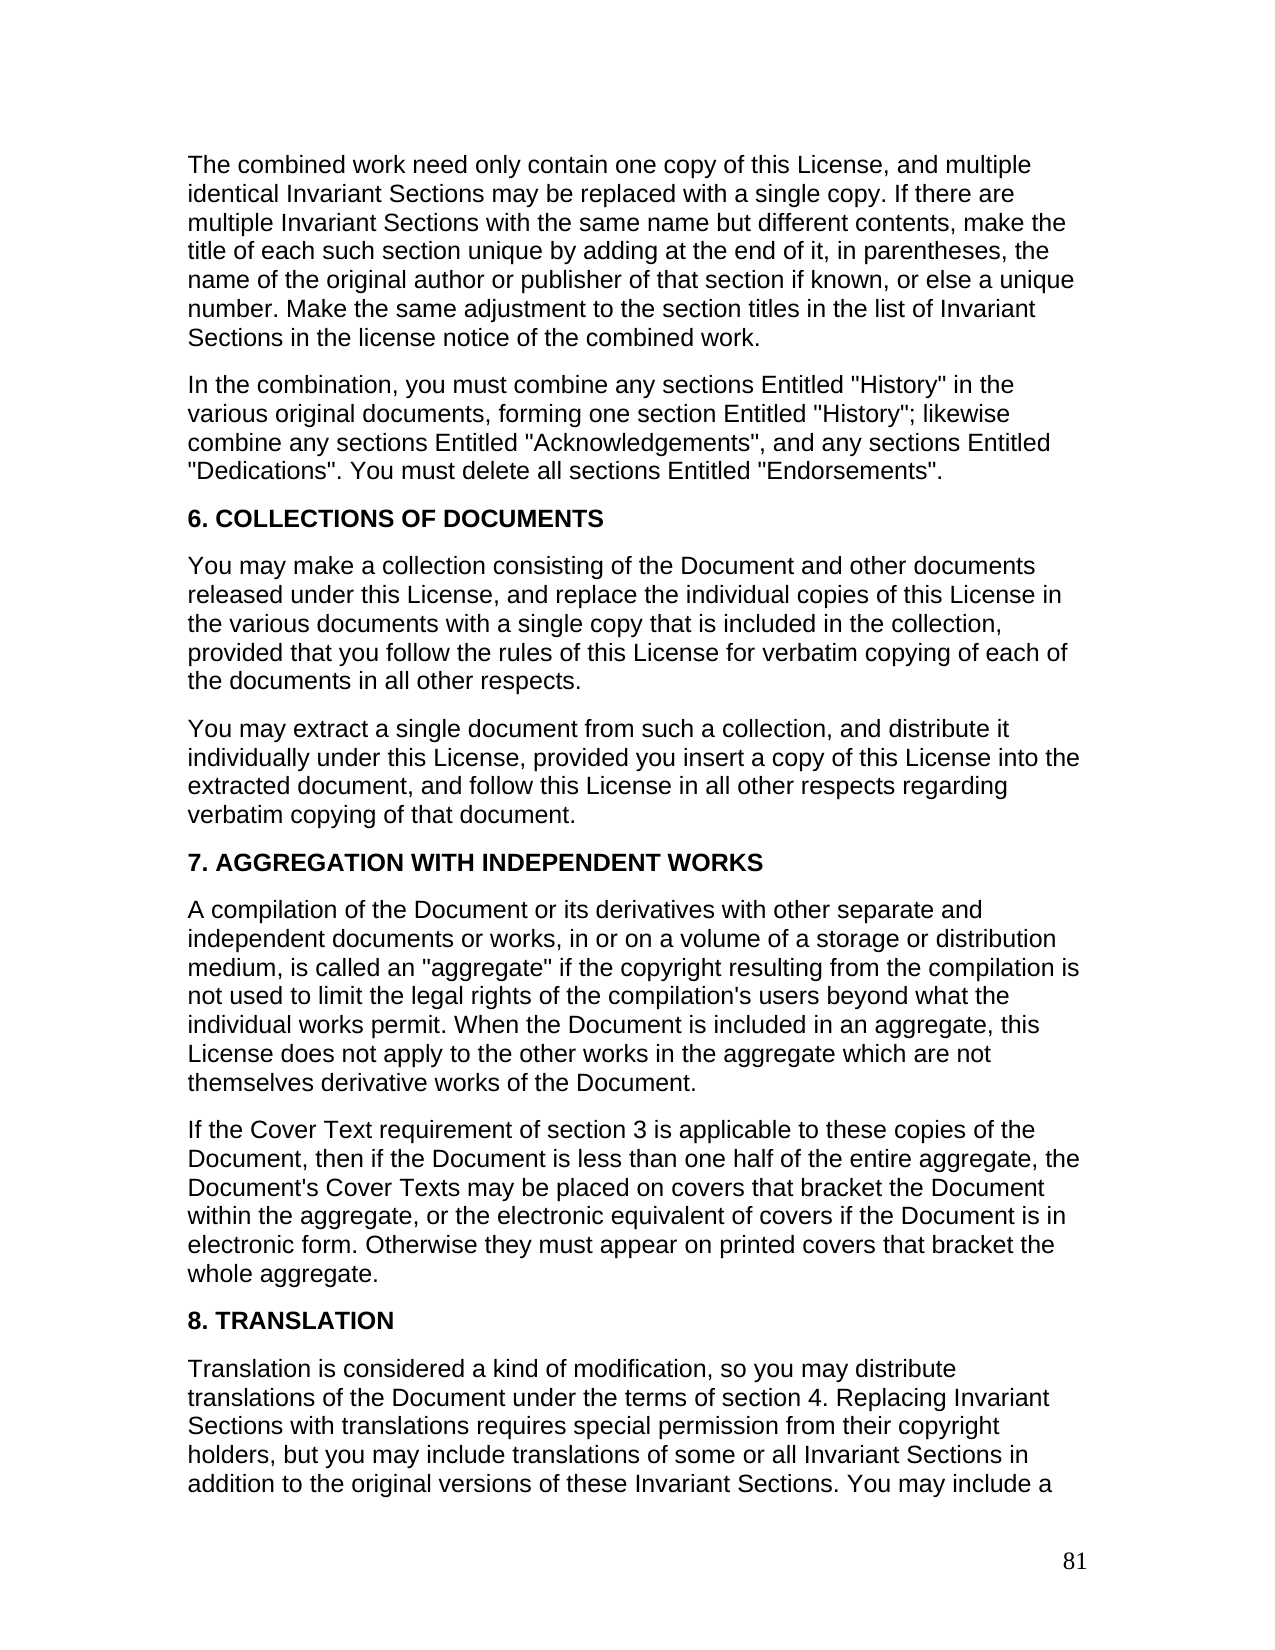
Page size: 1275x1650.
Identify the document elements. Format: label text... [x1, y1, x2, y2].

text Translation is considered a kind of modification, so you may distribute translations of the Document under the terms of section 4. Replacing Invariant Sections with translations requires special permission from their copyright holders, but you may include translations of some or all Invariant Sections in addition to the original versions of these Invariant Sections. You may include a [187, 1354, 1087, 1497]
text 8. TRANSLATION [187, 1306, 1087, 1335]
text If the Cover Text requirement of section 3 is applicable to these copies of the Document, then if the Document is less than one half of the entire aggregate, the Document's Cover Texts may be placed on covers that bracket the Document within the aggregate, or the electronic equivalent of covers if the Document is in electronic form. Otherwise they must appear on printed covers that bracket the whole aggregate. [187, 1115, 1087, 1287]
text In the combination, you must combine any sections Entitled "History" in the various original documents, forming one section Entitled "History"; likewise combine any sections Entitled "Acknowledgements", and any sections Entitled "Dedications". You must delete all sections Entitled "Endorsements". [187, 370, 1087, 485]
text The combined work need only contain one copy of this License, and multiple identical Invariant Sections may be replaced with a single copy. If there are multiple Invariant Sections with the same name but different contents, make the title of each such section unique by adding at the end of it, in parentheses, the name of the original author or publisher of that section if known, or else a unique number. Make the same adjustment to the section titles in the list of Invariant Sections in the license notice of the combined work. [187, 150, 1087, 351]
text You may make a collection consisting of the Document and other documents released under this License, and replace the individual copies of this License in the various documents with a single copy that is included in the collection, provided that you follow the rules of this License for verbatim copying of each of the documents in all other respects. [187, 551, 1087, 695]
text 7. AGGREGATION WITH INDEPENDENT WORKS [187, 847, 1087, 876]
text A compilation of the Document or its derivatives with other separate and independent documents or works, in or on a volume of a storage or distribution medium, is called an "aggregate" if the copyright resulting from the compilation is not used to limit the legal rights of the compilation's users beyond what the individual works permit. When the Document is included in an aggregate, this License does not apply to the other works in the aggregate which are not themselves derivative works of the Document. [187, 895, 1087, 1096]
text 6. COLLECTIONS OF DOCUMENTS [187, 504, 1087, 532]
text You may extract a single document from such a collection, and distribute it individually under this License, provided you insert a copy of this License into the extracted document, and follow this License in all other respects regarding verbatim copying of that document. [187, 714, 1087, 829]
